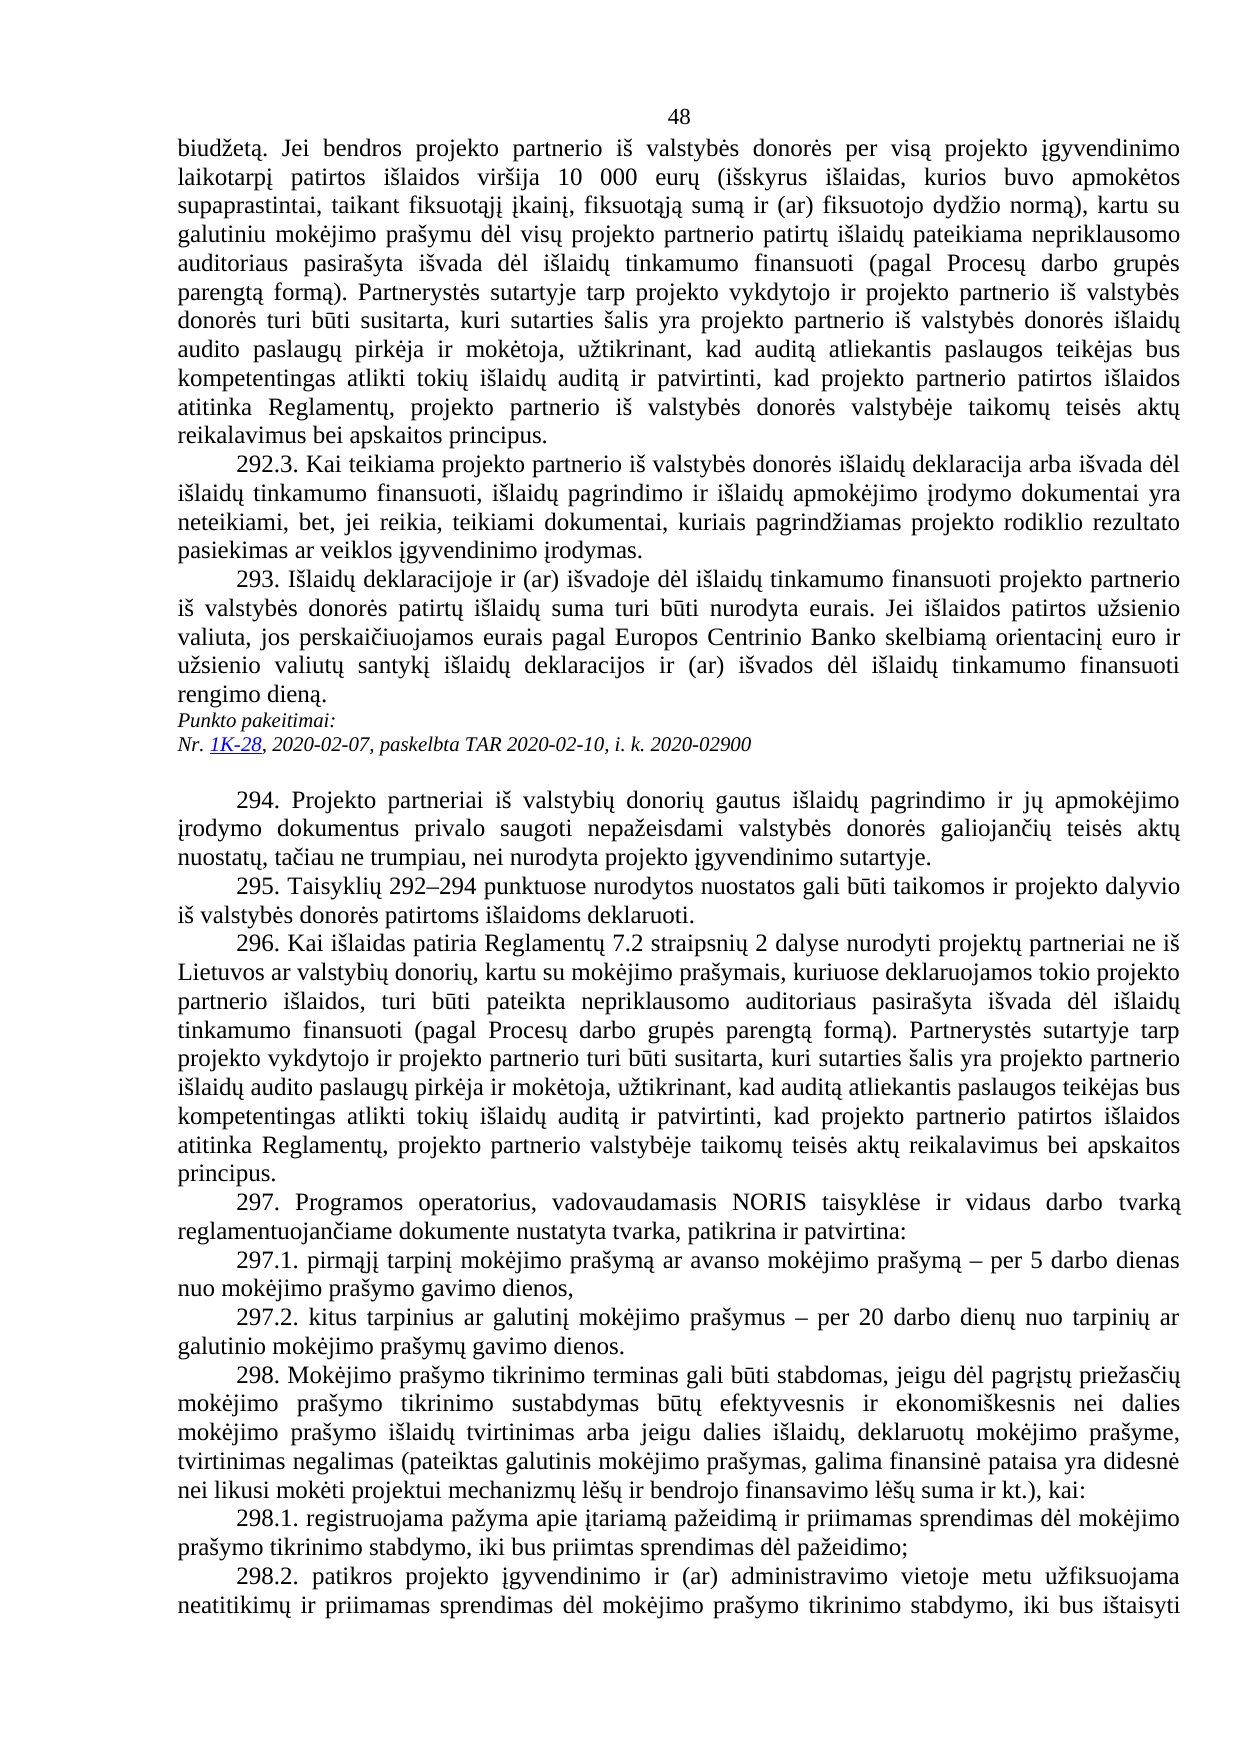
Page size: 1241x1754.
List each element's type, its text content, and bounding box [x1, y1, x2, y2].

text 297.2. kitus tarpinius ar galutinį mokėjimo prašymus – per 20 darbo dienų nuo tarpinių ar galutinio mokėjimo prašymų gavimo dienos. [177, 1302, 1181, 1360]
text Punkto pakeitimai: [177, 708, 1181, 732]
text 298.1. registruojama pažyma apie įtariamą pažeidimą ir priimamas sprendimas dėl mokėjimo prašymo tikrinimo stabdymo, iki bus priimtas sprendimas dėl pažeidimo; [177, 1503, 1181, 1561]
text 297. Programos operatorius, vadovaudamasis NORIS taisyklėse ir vidaus darbo tvarką reglamentuojančiame dokumente nustatyta tvarka, patikrina ir patvirtina: [177, 1187, 1181, 1245]
text 298. Mokėjimo prašymo tikrinimo terminas gali būti stabdomas, jeigu dėl pagrįstų priežasčių mokėjimo prašymo tikrinimo sustabdymas būtų efektyvesnis ir ekonomiškesnis nei dalies mokėjimo prašymo išlaidų tvirtinimas arba jeigu dalies išlaidų, deklaruotų mokėjimo prašyme, tvirtinimas negalimas (pateiktas galutinis mokėjimo prašymas, galima finansinė pataisa yra didesnė nei likusi mokėti projektui mechanizmų lėšų ir bendrojo finansavimo lėšų suma ir kt.), kai: [177, 1360, 1181, 1503]
text 296. Kai išlaidas patiria Reglamentų 7.2 straipsnių 2 dalyse nurodyti projektų partneriai ne iš Lietuvos ar valstybių donorių, kartu su mokėjimo prašymais, kuriuose deklaruojamos tokio projekto partnerio išlaidos, turi būti pateikta nepriklausomo auditoriaus pasirašyta išvada dėl išlaidų tinkamumo finansuoti (pagal Procesų darbo grupės parengtą formą). Partnerystės sutartyje tarp projekto vykdytojo ir projekto partnerio turi būti susitarta, kuri sutarties šalis yra projekto partnerio išlaidų audito paslaugų pirkėja ir mokėtoja, užtikrinant, kad auditą atliekantis paslaugos teikėjas bus kompetentingas atlikti tokių išlaidų auditą ir patvirtinti, kad projekto partnerio patirtos išlaidos atitinka Reglamentų, projekto partnerio valstybėje taikomų teisės aktų reikalavimus bei apskaitos principus. [177, 928, 1181, 1187]
text 297.1. pirmąjį tarpinį mokėjimo prašymą ar avanso mokėjimo prašymą – per 5 darbo dienas nuo mokėjimo prašymo gavimo dienos, [177, 1245, 1181, 1302]
text 293. Išlaidų deklaracijoje ir (ar) išvadoje dėl išlaidų tinkamumo finansuoti projekto partnerio iš valstybės donorės patirtų išlaidų suma turi būti nurodyta eurais. Jei išlaidos patirtos užsienio valiuta, jos perskaičiuojamos eurais pagal Europos Centrinio Banko skelbiamą orientacinį euro ir užsienio valiutų santykį išlaidų deklaracijos ir (ar) išvados dėl išlaidų tinkamumo finansuoti rengimo dieną. [177, 564, 1181, 708]
text 292.3. Kai teikiama projekto partnerio iš valstybės donorės išlaidų deklaracija arba išvada dėl išlaidų tinkamumo finansuoti, išlaidų pagrindimo ir išlaidų apmokėjimo įrodymo dokumentai yra neteikiami, bet, jei reikia, teikiami dokumentai, kuriais pagrindžiamas projekto rodiklio rezultato pasiekimas ar veiklos įgyvendinimo įrodymas. [177, 449, 1181, 564]
text Nr. 1K-28, 2020-02-07, paskelbta TAR 2020-02-10, i. k. 2020-02900 [177, 732, 1181, 756]
text 298.2. patikros projekto įgyvendinimo ir (ar) administravimo vietoje metu užfiksuojama neatitikimų ir priimamas sprendimas dėl mokėjimo prašymo tikrinimo stabdymo, iki bus ištaisyti [177, 1561, 1181, 1618]
text 294. Projekto partneriai iš valstybių donorių gautus išlaidų pagrindimo ir jų apmokėjimo įrodymo dokumentus privalo saugoti nepažeisdami valstybės donorės galiojančių teisės aktų nuostatų, tačiau ne trumpiau, nei nurodyta projekto įgyvendinimo sutartyje. [177, 785, 1181, 871]
text biudžetą. Jei bendros projekto partnerio iš valstybės donorės per visą projekto įgyvendinimo laikotarpį patirtos išlaidos viršija 10 000 eurų (išskyrus išlaidas, kurios buvo apmokėtos supaprastintai, taikant fiksuotąjį įkainį, fiksuotąją sumą ir (ar) fiksuotojo dydžio normą), kartu su galutiniu mokėjimo prašymu dėl visų projekto partnerio patirtų išlaidų pateikiama nepriklausomo auditoriaus pasirašyta išvada dėl išlaidų tinkamumo finansuoti (pagal Procesų darbo grupės parengtą formą). Partnerystės sutartyje tarp projekto vykdytojo ir projekto partnerio iš valstybės donorės turi būti susitarta, kuri sutarties šalis yra projekto partnerio iš valstybės donorės išlaidų audito paslaugų pirkėja ir mokėtoja, užtikrinant, kad auditą atliekantis paslaugos teikėjas bus kompetentingas atlikti tokių išlaidų auditą ir patvirtinti, kad projekto partnerio patirtos išlaidos atitinka Reglamentų, projekto partnerio iš valstybės donorės valstybėje taikomų teisės aktų reikalavimus bei apskaitos principus. [177, 133, 1181, 449]
text 295. Taisyklių 292–294 punktuose nurodytos nuostatos gali būti taikomos ir projekto dalyvio iš valstybės donorės patirtoms išlaidoms deklaruoti. [177, 871, 1181, 928]
